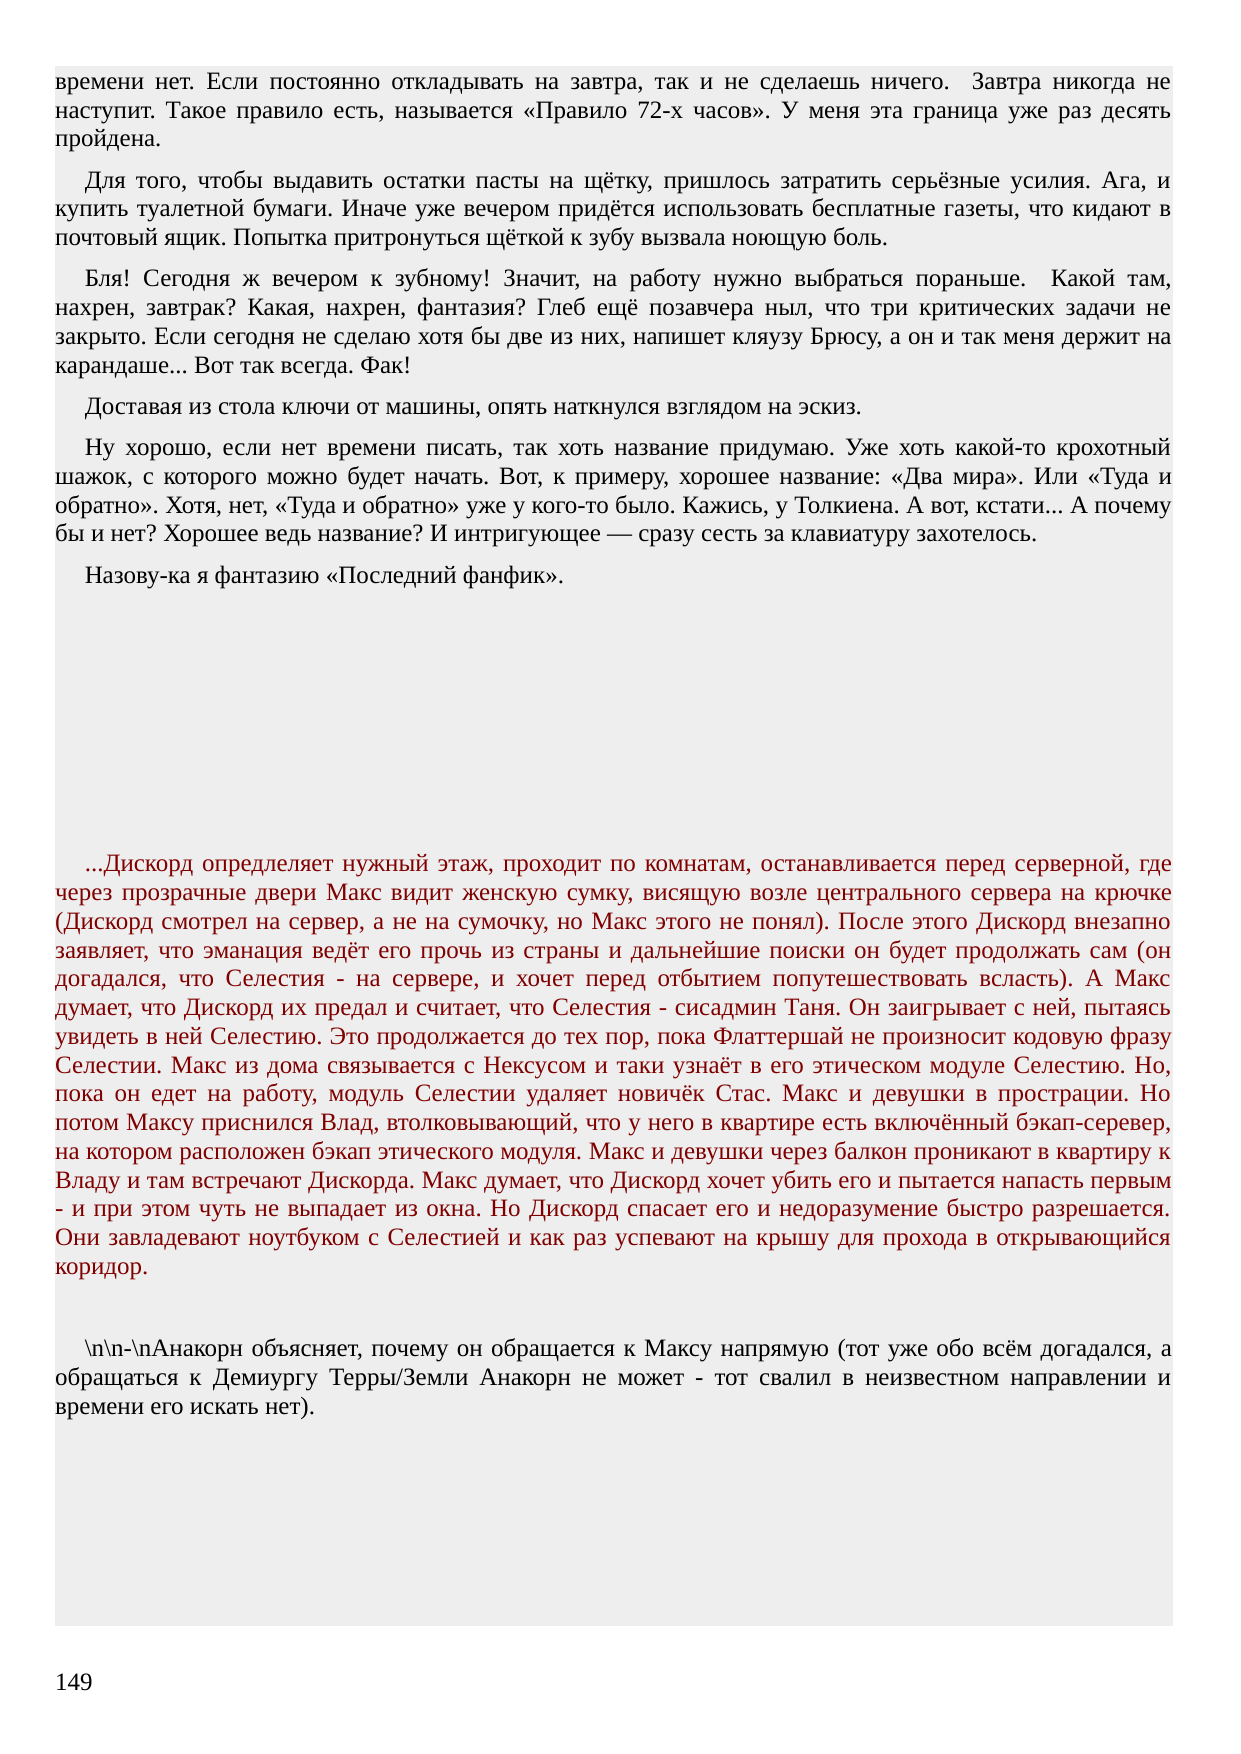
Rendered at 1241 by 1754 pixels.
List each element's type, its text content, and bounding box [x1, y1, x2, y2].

text ...Дискорд опредлеляет нужный этаж, проходит по комнатам, останавливается перед серверной, где через прозрачные двери Макс видит женскую сумку, висящую возле центрального сервера на крючке (Дискорд смотрел на сервер, а не на сумочку, но Макс этого не понял). После этого Дискорд внезапно заявляет, что эманация ведёт его прочь из страны и дальнейшие поиски он будет продолжать сам (он догадался, что Селестия - на сервере, и хочет перед отбытием попутешествовать всласть). А Макс думает, что Дискорд их предал и считает, что Селестия - сисадмин Таня. Он заигрывает с ней, пытаясь увидеть в ней Селестию. Это продолжается до тех пор, пока Флаттершай не произносит кодовую фразу Селестии. Макс из дома связывается с Нексусом и таки узнаёт в его этическом модуле Селестию. Но, пока он едет на работу, модуль Селестии удаляет новичёк Стас. Макс и девушки в прострации. Но потом Максу приснился Влад, втолковывающий, что у него в квартире есть включённый бэкап-серевер, на котором расположен бэкап этического модуля. Макс и девушки через балкон проникают в квартиру к Владу и там встречают Дискорда. Макс думает, что Дискорд хочет убить его и пытается напасть первым - и при этом чуть не выпадает из окна. Но Дискорд спасает его и недоразумение быстро разрешается. Они завладевают ноутбуком с Селестией и как раз успевают на крышу для прохода в открывающийся коридор. [55, 848, 1173, 1280]
text Доставая из стола ключи от машины, опять наткнулся взглядом на эскиз. [55, 391, 1173, 420]
text Назову-ка я фантазию «Последний фанфик». [55, 560, 1173, 588]
text времени нет. Если постоянно откладывать на завтра, так и не сделаешь ничего. Завтра никогда не наступит. Такое правило есть, называется «Правило 72-х часов». У меня эта граница уже раз десять пройдена. [55, 66, 1173, 152]
text \n\n-\nАнакорн объясняет, почему он обращается к Максу напрямую (тот уже обо всём догадался, а обращаться к Демиургу Терры/Земли Анакорн не может - тот свалил в неизвестном направлении и времени его искать нет). [55, 1333, 1173, 1420]
text Бля! Сегодня ж вечером к зубному! Значит, на работу нужно выбраться пораньше. Какой там, нахрен, завтрак? Какая, нахрен, фантазия? Глеб ещё позавчера ныл, что три критических задачи не закрыто. Если сегодня не сделаю хотя бы две из них, напишет кляузу Брюсу, а он и так меня держит на карандаше... Вот так всегда. Фак! [55, 263, 1173, 378]
text Ну хорошо, если нет времени писать, так хоть название придумаю. Уже хоть какой-то крохотный шажок, с которого можно будет начать. Вот, к примеру, хорошее название: «Два мира». Или «Туда и обратно». Хотя, нет, «Туда и обратно» уже у кого-то было. Кажись, у Толкиена. А вот, кстати... А почему бы и нет? Хорошее ведь название? И интригующее — сразу сесть за клавиатуру захотелось. [55, 432, 1173, 547]
text Для того, чтобы выдавить остатки пасты на щётку, пришлось затратить серьёзные усилия. Ага, и купить туалетной бумаги. Иначе уже вечером придётся использовать бесплатные газеты, что кидают в почтовый ящик. Попытка притронуться щёткой к зубу вызвала ноющую боль. [55, 165, 1173, 251]
